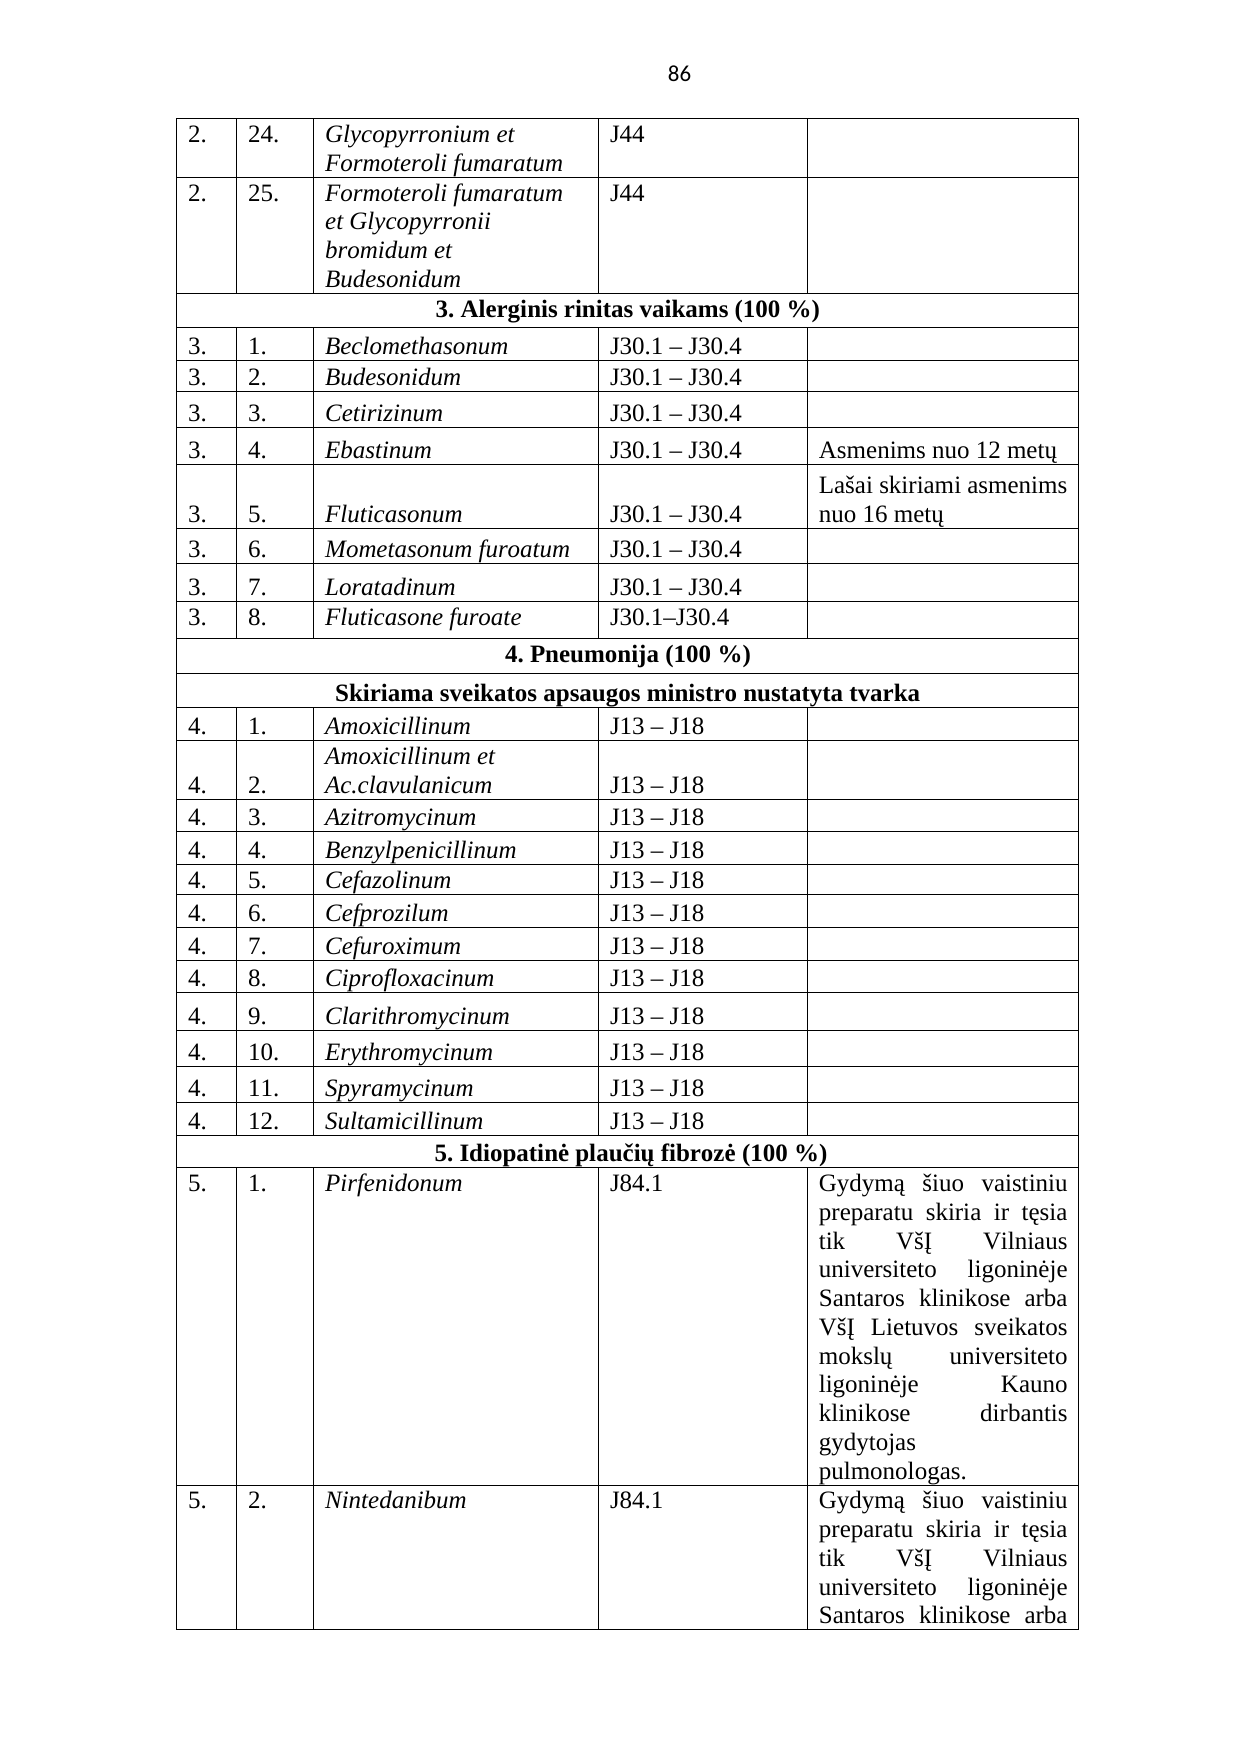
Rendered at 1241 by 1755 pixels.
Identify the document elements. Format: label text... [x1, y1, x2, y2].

table_cell [1103, 601, 1109, 638]
table_cell [1103, 1167, 1109, 1484]
table_cell [1109, 563, 1123, 601]
table_cell Clarithromycinum [314, 993, 598, 1030]
table_cell [1088, 1030, 1093, 1066]
table_cell [1084, 1167, 1088, 1484]
table_cell J30.1 – J30.4 [599, 428, 807, 464]
table_cell [1084, 1485, 1088, 1629]
table_cell [1088, 960, 1093, 992]
table_cell J13 – J18 [599, 865, 807, 894]
table_cell [1109, 740, 1123, 798]
table_cell [1088, 740, 1093, 798]
table_cell [1079, 740, 1083, 798]
table_cell [1088, 864, 1093, 894]
table_cell [1088, 992, 1093, 1030]
table_cell 4. Pneumonija (100 %) [177, 639, 1078, 673]
table_cell 1. [237, 328, 313, 360]
table_cell Erythromycinum [314, 1031, 598, 1066]
table_cell J13 – J18 [599, 708, 807, 740]
table_cell J30.1 – J30.4 [599, 361, 807, 391]
table_cell [1093, 894, 1099, 927]
table_cell 6. [237, 895, 313, 927]
table_cell [1079, 1030, 1083, 1066]
table_cell J13 – J18 [599, 1031, 807, 1066]
table_cell [808, 741, 1078, 798]
table_cell 2. [237, 361, 313, 391]
table_cell [808, 1031, 1078, 1066]
table_cell [1088, 799, 1093, 831]
table_cell [1084, 1135, 1088, 1167]
table_cell [1088, 1102, 1093, 1134]
table_cell 3. [237, 392, 313, 427]
table_cell [1099, 293, 1103, 327]
table_cell [1088, 1066, 1093, 1102]
table_cell [1084, 427, 1088, 464]
table_cell [1109, 118, 1123, 177]
table_cell 5. [237, 465, 313, 528]
table_cell [1099, 391, 1103, 427]
table_cell J13 – J18 [599, 928, 807, 959]
table_cell 9. [237, 993, 313, 1030]
table_cell Spyramycinum [314, 1067, 598, 1102]
table_cell [1099, 1102, 1103, 1134]
table_cell [1093, 601, 1099, 638]
table_cell [1103, 992, 1109, 1030]
table_cell [1093, 427, 1099, 464]
table_cell [1103, 831, 1109, 864]
table_cell [1079, 894, 1083, 927]
table_cell [1084, 601, 1088, 638]
table_cell [1103, 293, 1109, 327]
table_cell [1099, 528, 1103, 563]
table_cell [1088, 118, 1093, 177]
table_cell [1103, 1485, 1109, 1629]
table_cell [808, 361, 1078, 391]
table_cell [808, 961, 1078, 992]
table_cell 4. [177, 1067, 236, 1102]
table_cell 4. [177, 993, 236, 1030]
table_cell J13 – J18 [599, 961, 807, 992]
table_cell [1093, 1135, 1099, 1167]
table_cell [1084, 740, 1088, 798]
table_cell J13 – J18 [599, 895, 807, 927]
table_cell [1109, 894, 1123, 927]
table_cell 3. [177, 465, 236, 528]
table_cell 3. [177, 428, 236, 464]
table_cell [1093, 960, 1099, 992]
table_cell 6. [237, 529, 313, 563]
table_cell [1103, 563, 1109, 601]
table_cell [1084, 118, 1088, 177]
table_cell [1079, 118, 1083, 177]
table_cell [1103, 864, 1109, 894]
table_cell [1088, 601, 1093, 638]
table_cell Loratadinum [314, 564, 598, 601]
table_cell [1109, 427, 1123, 464]
table_cell [1088, 177, 1093, 293]
table_cell 4. [177, 741, 236, 798]
table_cell 8. [237, 961, 313, 992]
table_cell 1. [237, 1168, 313, 1484]
table_cell 7. [237, 564, 313, 601]
table_cell 10. [237, 1031, 313, 1066]
table_cell [1103, 1135, 1109, 1167]
table_cell J84.1 [599, 1168, 807, 1484]
table_cell [1088, 638, 1093, 673]
table_cell [1093, 464, 1099, 528]
table_cell [1099, 464, 1103, 528]
table_cell Benzylpenicillinum [314, 832, 598, 864]
table_cell [1088, 673, 1093, 707]
table_cell [808, 928, 1078, 959]
table_cell [1109, 960, 1123, 992]
table_cell [1084, 1066, 1088, 1102]
table_cell [1099, 1066, 1103, 1102]
table_cell [1088, 528, 1093, 563]
table_cell Fluticasone furoate [314, 602, 598, 638]
table_cell J13 – J18 [599, 800, 807, 831]
table_cell [1084, 673, 1088, 707]
table_cell J13 – J18 [599, 1103, 807, 1134]
table_cell [1088, 1167, 1093, 1484]
table_cell 5. Idiopatinė plaučių fibrozė (100 %) [177, 1136, 1078, 1167]
table_cell [1099, 118, 1103, 177]
table_cell 4. [177, 1031, 236, 1066]
table_cell [1079, 1135, 1083, 1167]
table_cell [1109, 1485, 1123, 1629]
table_cell 5. [177, 1168, 236, 1484]
table_cell [1099, 740, 1103, 798]
table_cell J44 [599, 178, 807, 293]
table_cell [1099, 707, 1103, 740]
table_cell [1109, 992, 1123, 1030]
table_cell 4. [237, 832, 313, 864]
table_cell 3. [177, 564, 236, 601]
table_cell Mometasonum furoatum [314, 529, 598, 563]
table_cell [1093, 528, 1099, 563]
table_cell Cefuroximum [314, 928, 598, 959]
table_cell [1099, 177, 1103, 293]
table_cell J13 – J18 [599, 832, 807, 864]
table_cell [1079, 327, 1083, 360]
table_cell [1084, 960, 1088, 992]
table_cell J30.1 – J30.4 [599, 465, 807, 528]
table_cell [1093, 707, 1099, 740]
table_cell [1103, 360, 1109, 391]
table_cell [1088, 1485, 1093, 1629]
table_cell [1093, 1030, 1099, 1066]
table_cell [1093, 740, 1099, 798]
table_cell Budesonidum [314, 361, 598, 391]
table_cell 25. [237, 178, 313, 293]
table_cell [1093, 1167, 1099, 1484]
table_cell [1103, 427, 1109, 464]
table_cell [808, 800, 1078, 831]
table_cell 3. [177, 328, 236, 360]
table_cell [1103, 638, 1109, 673]
table_cell [808, 832, 1078, 864]
table_cell Glycopyrronium et Formoteroli fumaratum [314, 119, 598, 177]
table_cell [1084, 831, 1088, 864]
table_cell [1079, 601, 1083, 638]
table_cell [1109, 1135, 1123, 1167]
table_cell 3. [237, 800, 313, 831]
table_cell [1109, 927, 1123, 959]
table_cell 8. [237, 602, 313, 638]
table_cell [808, 328, 1078, 360]
table_cell [1103, 960, 1109, 992]
table_cell [1079, 960, 1083, 992]
table_cell [1079, 638, 1083, 673]
table_cell [1088, 293, 1093, 327]
table_cell [1084, 391, 1088, 427]
table_cell [1109, 1167, 1123, 1484]
table_cell [1109, 293, 1123, 327]
table_cell [1103, 177, 1109, 293]
table_cell [1103, 799, 1109, 831]
table_cell J84.1 [599, 1486, 807, 1629]
table_cell Ciprofloxacinum [314, 961, 598, 992]
table_cell [808, 529, 1078, 563]
table_cell [1093, 563, 1099, 601]
table_cell [1093, 1066, 1099, 1102]
table_cell [1093, 360, 1099, 391]
table_cell [1079, 563, 1083, 601]
table_cell [1088, 927, 1093, 959]
table_cell 4. [177, 961, 236, 992]
table_cell [808, 392, 1078, 427]
table_cell [1109, 327, 1123, 360]
table_cell J30.1 – J30.4 [599, 328, 807, 360]
table_cell [1093, 1485, 1099, 1629]
table_cell [1079, 992, 1083, 1030]
table_cell J30.1 – J30.4 [599, 529, 807, 563]
table_cell [808, 993, 1078, 1030]
table_cell [1099, 1485, 1103, 1629]
table_cell [1099, 894, 1103, 927]
table_cell [1084, 894, 1088, 927]
table_cell [1079, 1102, 1083, 1134]
table_cell [1084, 293, 1088, 327]
table_cell [1079, 1167, 1083, 1484]
table_cell 3. [177, 529, 236, 563]
table_cell [1084, 1030, 1088, 1066]
table_cell J30.1–J30.4 [599, 602, 807, 638]
table_cell [1079, 864, 1083, 894]
table_cell 4. [177, 895, 236, 927]
table_cell [1084, 992, 1088, 1030]
table_cell [808, 119, 1078, 177]
table_cell 5. [177, 1486, 236, 1629]
table_cell [808, 865, 1078, 894]
table_cell Formoteroli fumaratum et Glycopyrronii bromidum et Budesonidum [314, 178, 598, 293]
table_cell [1103, 707, 1109, 740]
table_cell Lašai skiriami asmenims nuo 16 metų [808, 465, 1078, 528]
table_cell [1093, 638, 1099, 673]
table_cell [1088, 360, 1093, 391]
table_cell [1103, 327, 1109, 360]
table_cell Skiriama sveikatos apsaugos ministro nustatyta tvarka [177, 674, 1078, 707]
table_cell J44 [599, 119, 807, 177]
table_cell [1099, 960, 1103, 992]
table_cell [1099, 992, 1103, 1030]
table_cell [1084, 1102, 1088, 1134]
table_cell [1079, 464, 1083, 528]
table_cell [1079, 1485, 1083, 1629]
table_cell [1093, 177, 1099, 293]
table_cell 4. [177, 832, 236, 864]
table_cell [1103, 1030, 1109, 1066]
table_cell 2. [237, 1486, 313, 1629]
table_cell [1109, 1030, 1123, 1066]
table_cell [1099, 673, 1103, 707]
table_cell [1103, 740, 1109, 798]
table_cell 11. [237, 1067, 313, 1102]
table_cell [1109, 528, 1123, 563]
table_cell [1093, 293, 1099, 327]
table_cell Gydymą šiuo vaistiniu preparatu skiria ir tęsia tik VšĮ Vilniaus universiteto ligoninėje Santaros klinikose arba VšĮ Lietuvos sveikatos mokslų universiteto ligoninėje Kauno klinikose dirbantis gydytojas pulmonologas. [808, 1168, 1078, 1484]
table_cell [1084, 638, 1088, 673]
table_cell [1084, 177, 1088, 293]
table_cell [1099, 1135, 1103, 1167]
table_cell [1084, 327, 1088, 360]
table_cell Beclomethasonum [314, 328, 598, 360]
table_cell [1093, 799, 1099, 831]
table_cell [1099, 1030, 1103, 1066]
table_cell [1099, 638, 1103, 673]
table_cell [1109, 391, 1123, 427]
table_cell Nintedanibum [314, 1486, 598, 1629]
table_cell [1109, 1102, 1123, 1134]
table_cell [1084, 707, 1088, 740]
table_cell [1079, 427, 1083, 464]
table_cell [1109, 601, 1123, 638]
table_cell [1079, 177, 1083, 293]
table_cell [1079, 528, 1083, 563]
table_cell [1093, 992, 1099, 1030]
table_cell [1079, 673, 1083, 707]
table_cell 2. [177, 119, 236, 177]
table_cell [1099, 799, 1103, 831]
table_cell Cetirizinum [314, 392, 598, 427]
table_cell Fluticasonum [314, 465, 598, 528]
table_cell 2. [237, 741, 313, 798]
table_cell [808, 602, 1078, 638]
table_cell [1099, 927, 1103, 959]
table_cell [1099, 360, 1103, 391]
table_cell [1079, 707, 1083, 740]
table_cell [1079, 1066, 1083, 1102]
table_cell [1084, 799, 1088, 831]
table_cell Azitromycinum [314, 800, 598, 831]
table_cell [1103, 528, 1109, 563]
table_cell [1109, 673, 1123, 707]
table_cell Pirfenidonum [314, 1168, 598, 1484]
table_cell 7. [237, 928, 313, 959]
table_cell J13 – J18 [599, 993, 807, 1030]
table_cell 5. [237, 865, 313, 894]
table_cell [1088, 327, 1093, 360]
table_cell [1088, 1135, 1093, 1167]
table_cell [1084, 464, 1088, 528]
table_cell [1099, 1167, 1103, 1484]
table_cell J13 – J18 [599, 1067, 807, 1102]
table_cell [1093, 927, 1099, 959]
table_cell [1103, 894, 1109, 927]
table_cell [1079, 360, 1083, 391]
table_cell [1099, 831, 1103, 864]
table_cell [1088, 894, 1093, 927]
table_cell 3. Alerginis rinitas vaikams (100 %) [177, 294, 1078, 327]
table_cell 4. [177, 865, 236, 894]
table_cell [1103, 391, 1109, 427]
table_cell [808, 708, 1078, 740]
table_cell J30.1 – J30.4 [599, 392, 807, 427]
table_cell Cefazolinum [314, 865, 598, 894]
table_cell [1093, 864, 1099, 894]
table_cell [1088, 391, 1093, 427]
table_cell [808, 1103, 1078, 1134]
table_cell [1093, 118, 1099, 177]
table_cell [1093, 1102, 1099, 1134]
table_cell 4. [177, 708, 236, 740]
table_cell [1079, 831, 1083, 864]
table_cell [1109, 464, 1123, 528]
table_cell Ebastinum [314, 428, 598, 464]
table_cell [1084, 360, 1088, 391]
table_cell [1093, 327, 1099, 360]
table_cell [1103, 927, 1109, 959]
table_cell 4. [177, 928, 236, 959]
table_cell [1088, 427, 1093, 464]
table_cell [1079, 391, 1083, 427]
table_cell [1109, 864, 1123, 894]
table_cell [1093, 831, 1099, 864]
table_cell [1088, 464, 1093, 528]
table_cell Asmenims nuo 12 metų [808, 428, 1078, 464]
table_cell [808, 564, 1078, 601]
table_cell [1088, 707, 1093, 740]
table_cell [1079, 293, 1083, 327]
table_cell [1103, 673, 1109, 707]
table_cell Cefprozilum [314, 895, 598, 927]
table_cell [1084, 927, 1088, 959]
table_cell [1099, 327, 1103, 360]
table_cell 12. [237, 1103, 313, 1134]
table_cell [1084, 528, 1088, 563]
table_cell 3. [177, 392, 236, 427]
table_cell [1088, 831, 1093, 864]
table_cell J30.1 – J30.4 [599, 564, 807, 601]
table_cell [1099, 601, 1103, 638]
table_cell Sultamicillinum [314, 1103, 598, 1134]
table_cell [1093, 673, 1099, 707]
table_cell [1099, 563, 1103, 601]
table_cell [1109, 638, 1123, 673]
table_cell Gydymą šiuo vaistiniu preparatu skiria ir tęsia tik VšĮ Vilniaus universiteto ligoninėje Santaros klinikose arba [808, 1486, 1078, 1629]
table_cell [1079, 927, 1083, 959]
table_cell [1079, 799, 1083, 831]
table_cell [1109, 1066, 1123, 1102]
table_cell [1103, 118, 1109, 177]
table_cell [1109, 707, 1123, 740]
table_cell [808, 895, 1078, 927]
table_cell [1109, 799, 1123, 831]
table_cell 3. [177, 602, 236, 638]
table_cell [1109, 360, 1123, 391]
table_cell 24. [237, 119, 313, 177]
table_cell [1103, 1102, 1109, 1134]
table_cell 4. [237, 428, 313, 464]
table_cell [1093, 391, 1099, 427]
table_cell 4. [177, 800, 236, 831]
table_cell 3. [177, 361, 236, 391]
table_cell [1103, 464, 1109, 528]
table_cell Amoxicillinum [314, 708, 598, 740]
table_cell 1. [237, 708, 313, 740]
table_cell [1099, 864, 1103, 894]
table_cell [1109, 177, 1123, 293]
table_cell [1084, 563, 1088, 601]
table_cell [808, 1067, 1078, 1102]
table_cell [1088, 563, 1093, 601]
table_cell 4. [177, 1103, 236, 1134]
table_cell J13 – J18 [599, 741, 807, 798]
table_cell [1084, 864, 1088, 894]
table_cell [1099, 427, 1103, 464]
table_cell [808, 178, 1078, 293]
table_cell 2. [177, 178, 236, 293]
table_cell [1109, 831, 1123, 864]
table_cell Amoxicillinum et Ac.clavulanicum [314, 741, 598, 798]
table_cell [1103, 1066, 1109, 1102]
